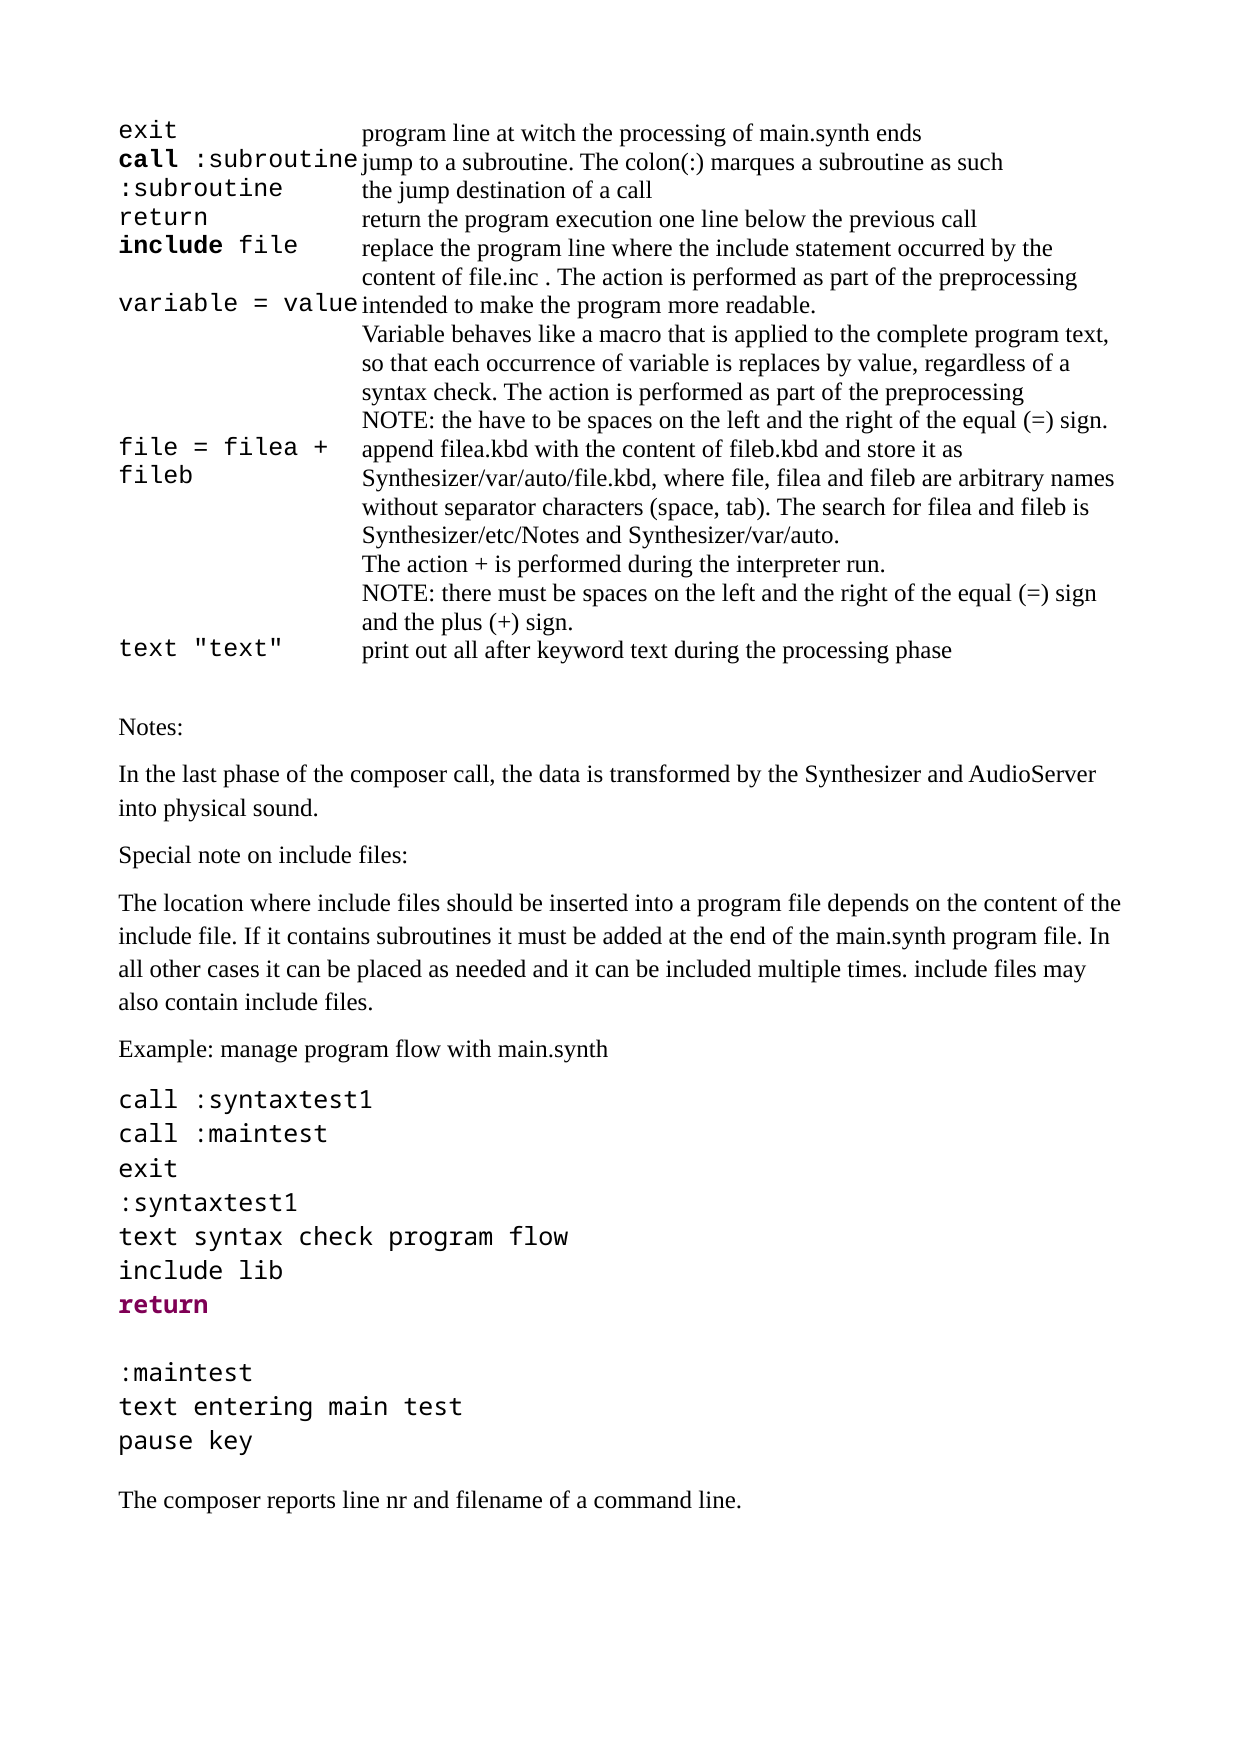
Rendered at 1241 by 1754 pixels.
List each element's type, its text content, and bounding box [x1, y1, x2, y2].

table_cell jump to a subroutine. The colon(:) marques a subroutine as such [362, 147, 1122, 176]
text pause key [118, 1423, 1122, 1457]
text return [118, 1286, 1122, 1321]
text call :syntaxtest1 [118, 1082, 1122, 1116]
table_cell intended to make the program more readable. Variable behaves like a macro that is applied to the complete program text, so that each occurrence of variable is replaces by value, regardless of a syntax check. The action is performed as part of the preprocessing NOTE: the have to be spaces on the left and the right of the equal (=) sign. [362, 291, 1122, 434]
text text syntax check program flow [118, 1218, 1122, 1252]
table_cell replace the program line where the include statement occurred by the content of file.inc . The action is performed as part of the preprocessing [362, 233, 1122, 291]
text In the last phase of the composer call, the data is transformed by the Synthesizer and AudioServer into physical sound. [118, 759, 1122, 821]
table_cell text "text" [118, 636, 362, 664]
table_cell print out all after keyword text during the processing phase [362, 636, 1122, 664]
table_header program line at witch the processing of main.synth ends [362, 118, 1122, 147]
text exit [118, 1150, 1122, 1184]
table_cell :subroutine [118, 176, 362, 204]
table_cell file = filea + fileb [118, 434, 362, 636]
table_cell the jump destination of a call [362, 176, 1122, 204]
table_cell return [118, 204, 362, 233]
text The location where include files should be inserted into a program file depends on the content of the include file. If it contains subroutines it must be added at the end of the main.synth program file. In all other cases it can be placed as needed and it can be included multiple times. include files may also contain include files. [118, 888, 1122, 1016]
text The composer reports line nr and filename of a command line. [118, 1486, 1122, 1514]
table_cell variable = value [118, 291, 362, 434]
table_cell call :subroutine [118, 147, 362, 176]
table_cell include file [118, 233, 362, 291]
table_header exit [118, 118, 362, 147]
text include lib [118, 1252, 1122, 1286]
text text entering main test [118, 1389, 1122, 1423]
text :syntaxtest1 [118, 1184, 1122, 1218]
text Example: manage program flow with main.synth [118, 1034, 1122, 1063]
table_cell append filea.kbd with the content of fileb.kbd and store it as Synthesizer/var/auto/file.kbd, where file, filea and fileb are arbitrary names without separator characters (space, tab). The search for filea and fileb is Synthesizer/etc/Notes and Synthesizer/var/auto. The action + is performed during the interpreter run. NOTE: there must be spaces on the left and the right of the equal (=) sign and the plus (+) sign. [362, 434, 1122, 636]
table_cell return the program execution one line below the previous call [362, 204, 1122, 233]
text :maintest [118, 1354, 1122, 1389]
text call :maintest [118, 1116, 1122, 1150]
text Notes: [118, 712, 1122, 741]
text Special note on include files: [118, 840, 1122, 869]
